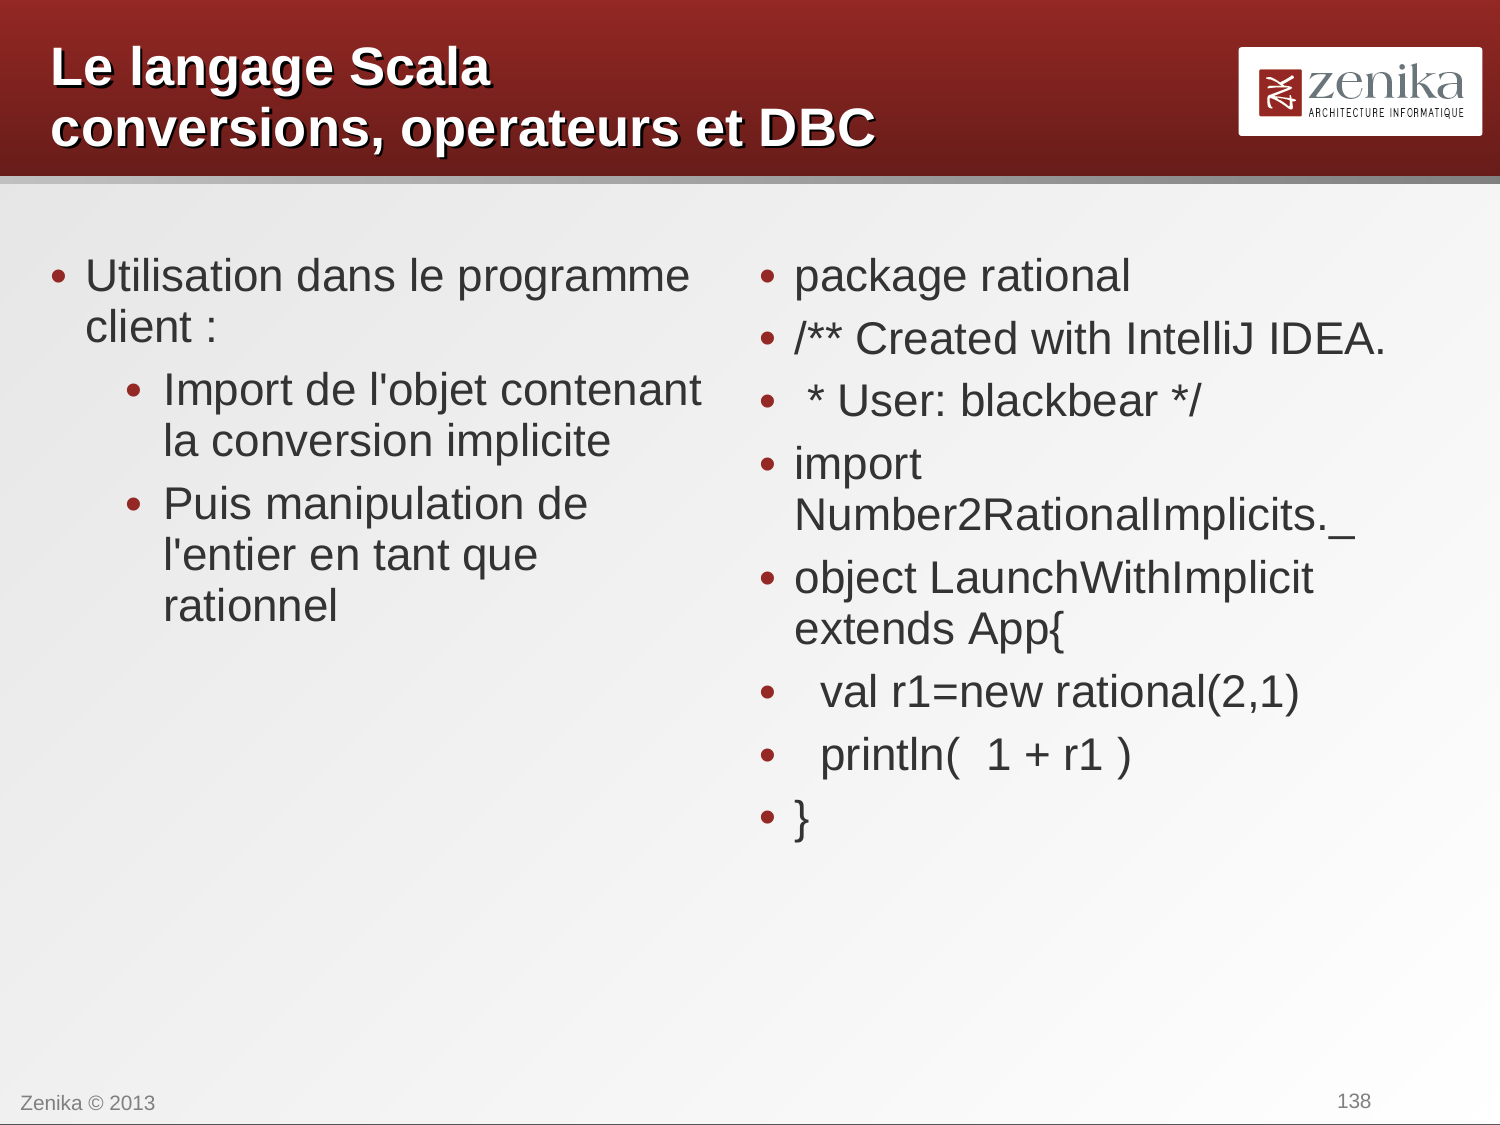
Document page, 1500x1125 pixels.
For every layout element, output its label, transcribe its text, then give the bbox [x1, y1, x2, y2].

title Le langage Scala conversions, operateurs et DBC [50, 15, 1206, 180]
list package rational /** Created with IntelliJ IDEA. * User: blackbear */ import Number2RationalImplicits._ object LaunchWithImplicit extends App{ val r1=new rational(2,1) println( 1 + r1 ) } [759, 249, 1436, 1079]
picture [1257, 58, 1464, 125]
list Utilisation dans le programme client : Import de l'objet contenant la conversion implicite Puis manipulation de l'entier en tant que rationnel [50, 249, 727, 1079]
